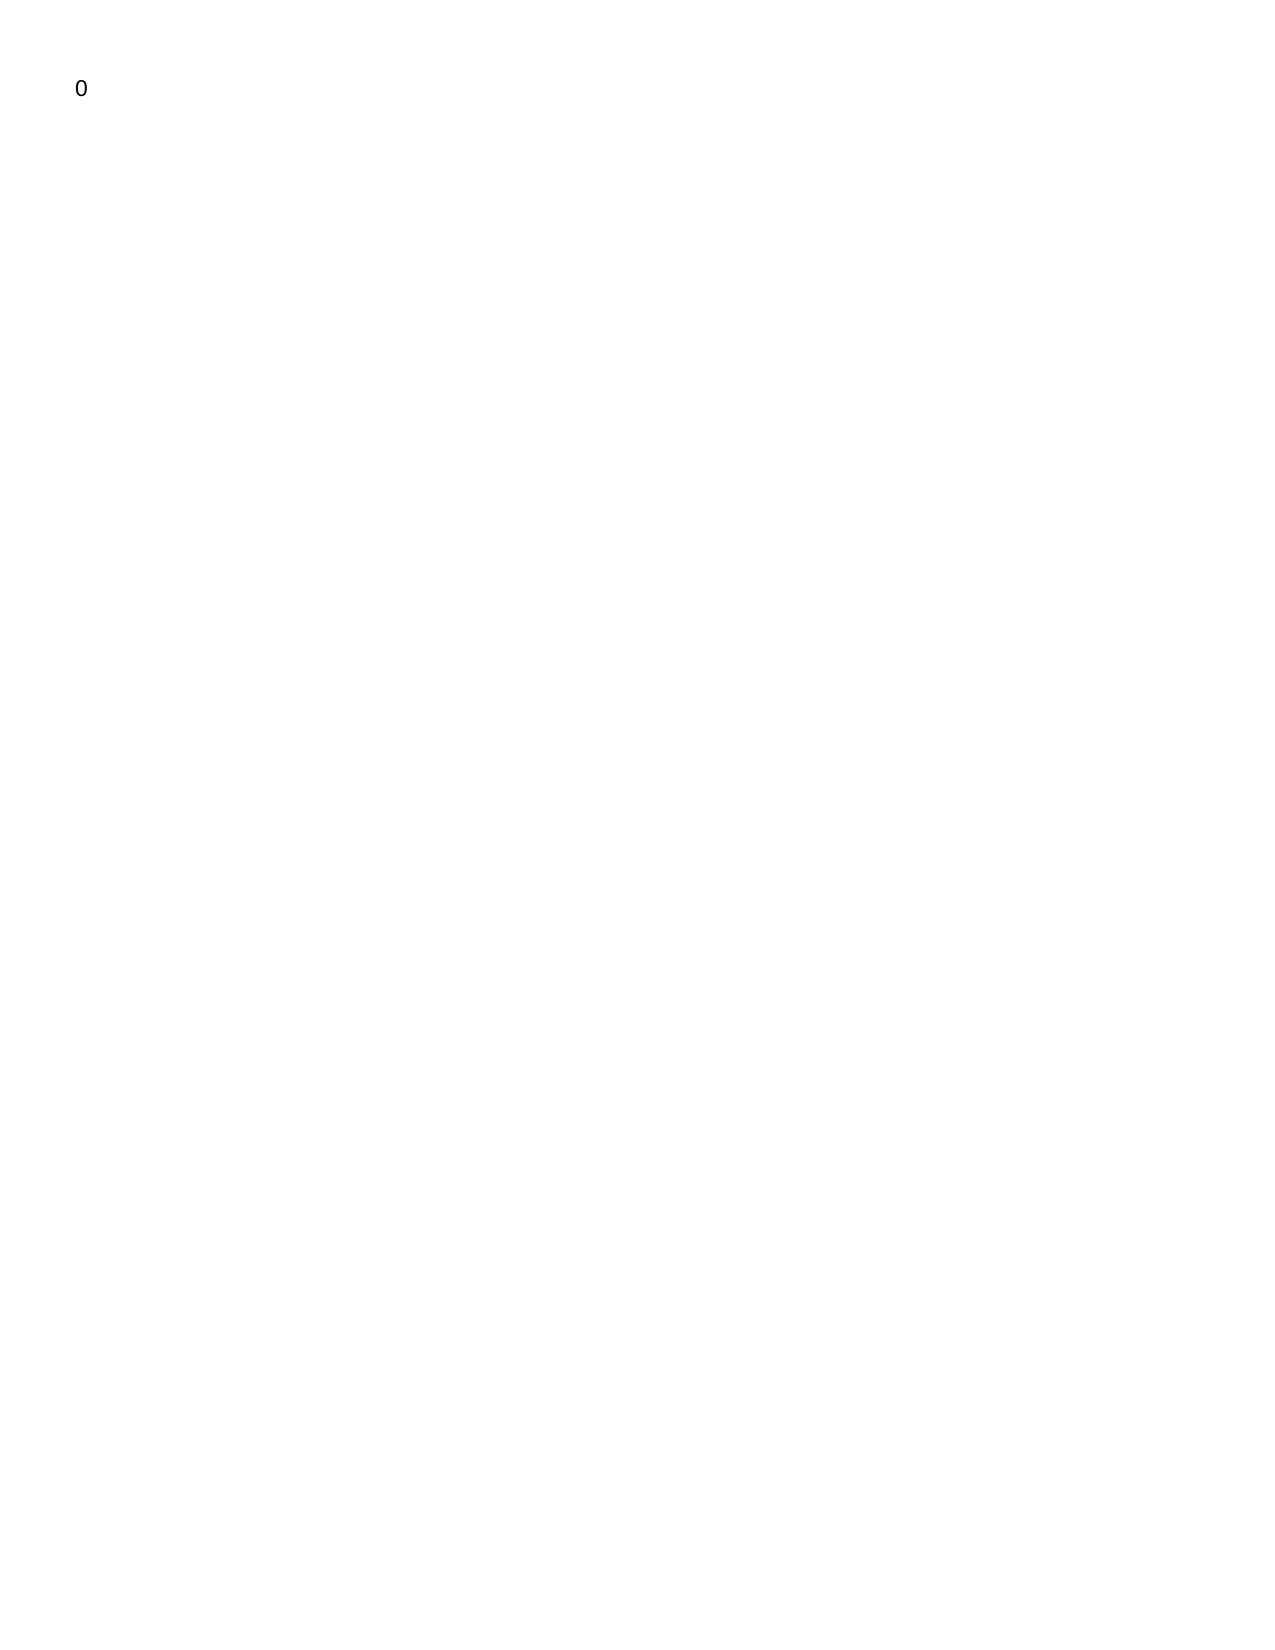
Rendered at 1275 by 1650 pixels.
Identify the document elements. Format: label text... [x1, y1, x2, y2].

text 0 [75, 75, 1200, 101]
